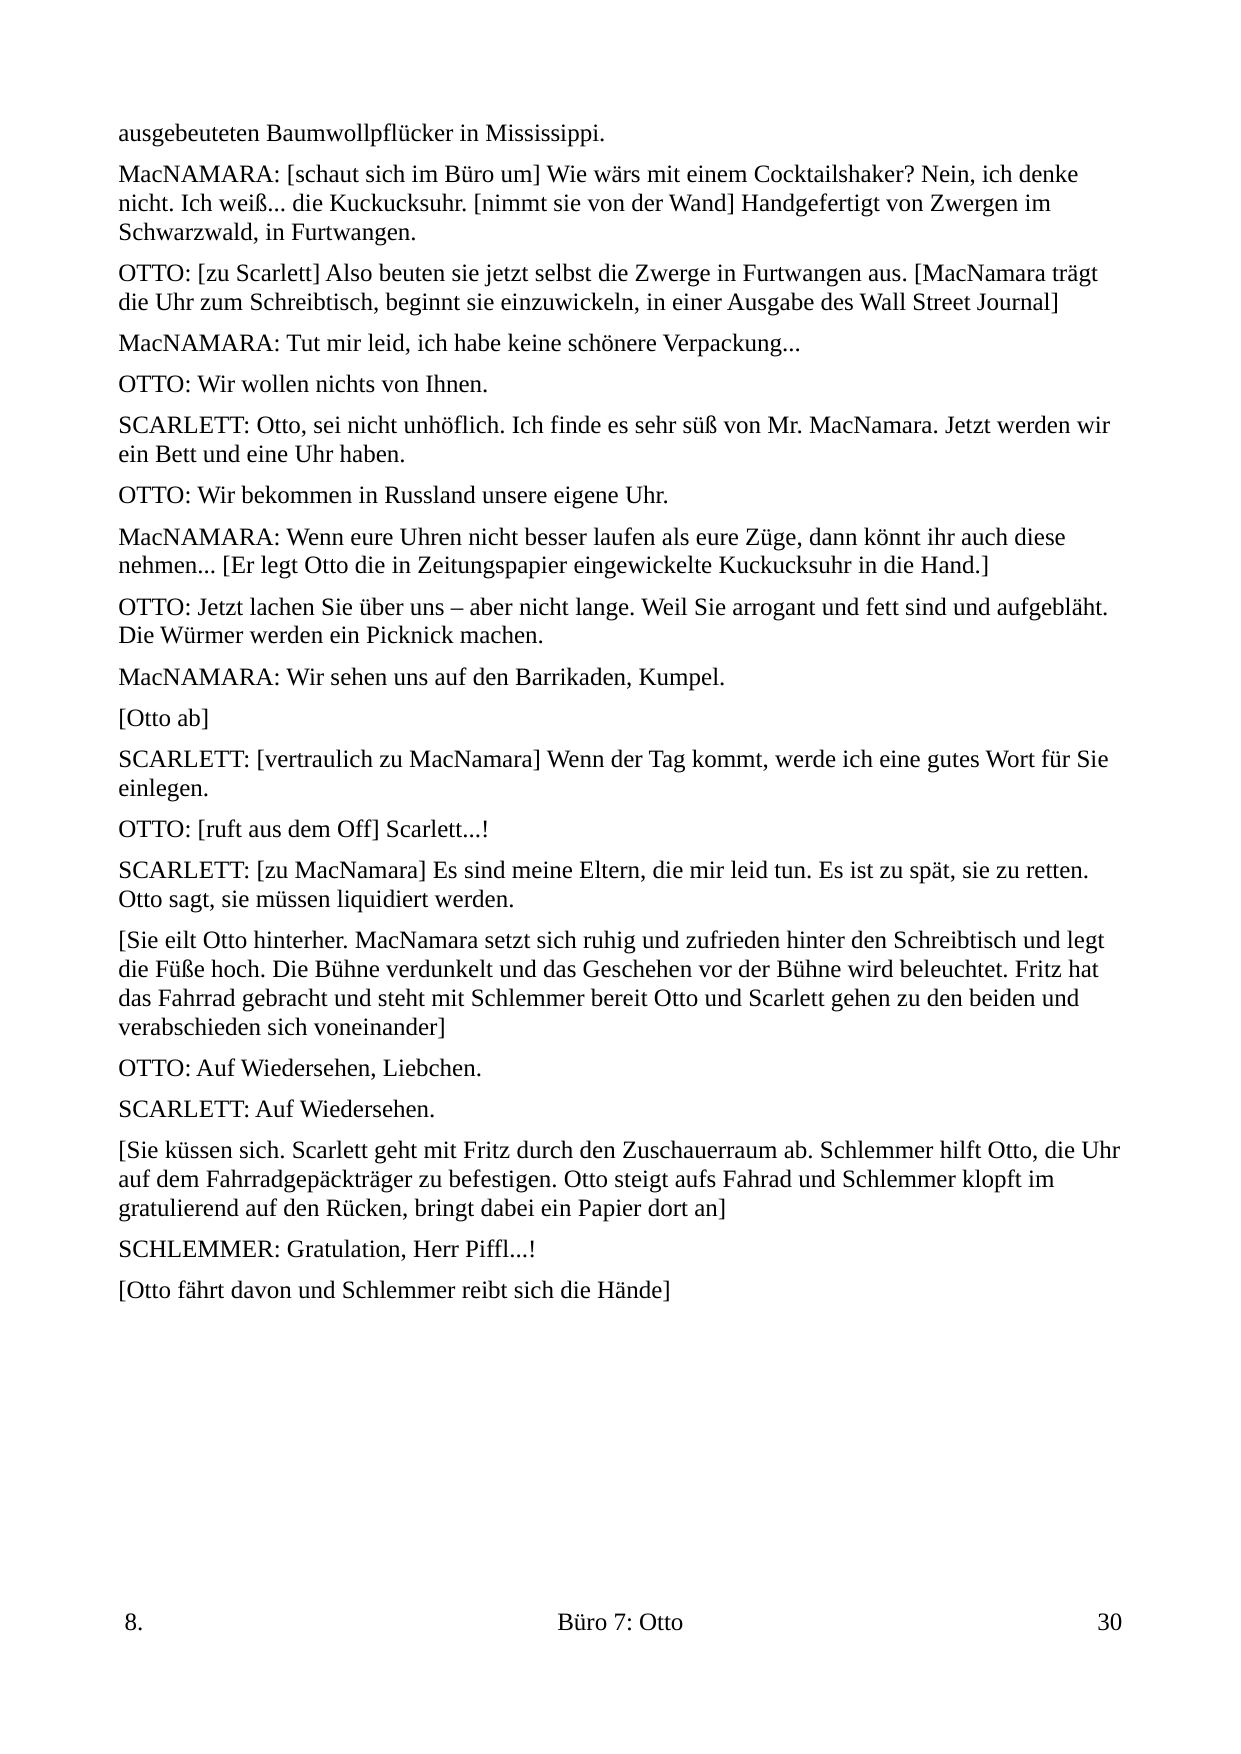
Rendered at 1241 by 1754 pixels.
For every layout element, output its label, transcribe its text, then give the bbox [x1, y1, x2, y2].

text OTTO: [zu Scarlett] Also beuten sie jetzt selbst die Zwerge in Furtwangen aus. [MacNamara trägt die Uhr zum Schreibtisch, beginnt sie einzuwickeln, in einer Ausgabe des Wall Street Journal] [118, 258, 1122, 316]
text SCARLETT: [zu MacNamara] Es sind meine Eltern, die mir leid tun. Es ist zu spät, sie zu retten. Otto sagt, sie müssen liquidiert werden. [118, 856, 1122, 913]
text MacNAMARA: Wenn eure Uhren nicht besser laufen als eure Züge, dann könnt ihr auch diese nehmen... [Er legt Otto die in Zeitungspapier eingewickelte Kuckucksuhr in die Hand.] [118, 522, 1122, 579]
text [Sie küssen sich. Scarlett geht mit Fritz durch den Zuschauerraum ab. Schlemmer hilft Otto, die Uhr auf dem Fahrradgepäckträger zu befestigen. Otto steigt aufs Fahrad und Schlemmer klopft im gratulierend auf den Rücken, bringt dabei ein Papier dort an] [118, 1136, 1122, 1222]
text OTTO: [ruft aus dem Off] Scarlett...! [118, 814, 1122, 843]
text OTTO: Auf Wiedersehen, Liebchen. [118, 1053, 1122, 1082]
text ausgebeuteten Baumwollpflücker in Mississippi. [118, 118, 1122, 147]
text OTTO: Jetzt lachen Sie über uns – aber nicht lange. Weil Sie arrogant und fett sind und aufgebläht. Die Würmer werden ein Picknick machen. [118, 592, 1122, 649]
text MacNAMARA: Tut mir leid, ich habe keine schönere Verpackung... [118, 328, 1122, 357]
text MacNAMARA: [schaut sich im Büro um] Wie wärs mit einem Cocktailshaker? Nein, ich denke nicht. Ich weiß... die Kuckucksuhr. [nimmt sie von der Wand] Handgefertigt von Zwergen im Schwarzwald, in Furtwangen. [118, 159, 1122, 246]
text OTTO: Wir bekommen in Russland unsere eigene Uhr. [118, 481, 1122, 509]
text [Otto ab] [118, 703, 1122, 732]
text SCARLETT: Otto, sei nicht unhöflich. Ich finde es sehr süß von Mr. MacNamara. Jetzt werden wir ein Bett und eine Uhr haben. [118, 411, 1122, 468]
text MacNAMARA: Wir sehen uns auf den Barrikaden, Kumpel. [118, 662, 1122, 691]
text [Otto fährt davon und Schlemmer reibt sich die Hände] [118, 1276, 1122, 1304]
text SCARLETT: [vertraulich zu MacNamara] Wenn der Tag kommt, werde ich eine gutes Wort für Sie einlegen. [118, 744, 1122, 802]
text [Sie eilt Otto hinterher. MacNamara setzt sich ruhig und zufrieden hinter den Schreibtisch und legt die Füße hoch. Die Bühne verdunkelt und das Geschehen vor der Bühne wird beleuchtet. Fritz hat das Fahrrad gebracht und steht mit Schlemmer bereit Otto und Scarlett gehen zu den beiden und verabschieden sich voneinander] [118, 926, 1122, 1041]
text SCARLETT: Auf Wiedersehen. [118, 1094, 1122, 1123]
text SCHLEMMER: Gratulation, Herr Piffl...! [118, 1234, 1122, 1263]
text OTTO: Wir wollen nichts von Ihnen. [118, 369, 1122, 398]
